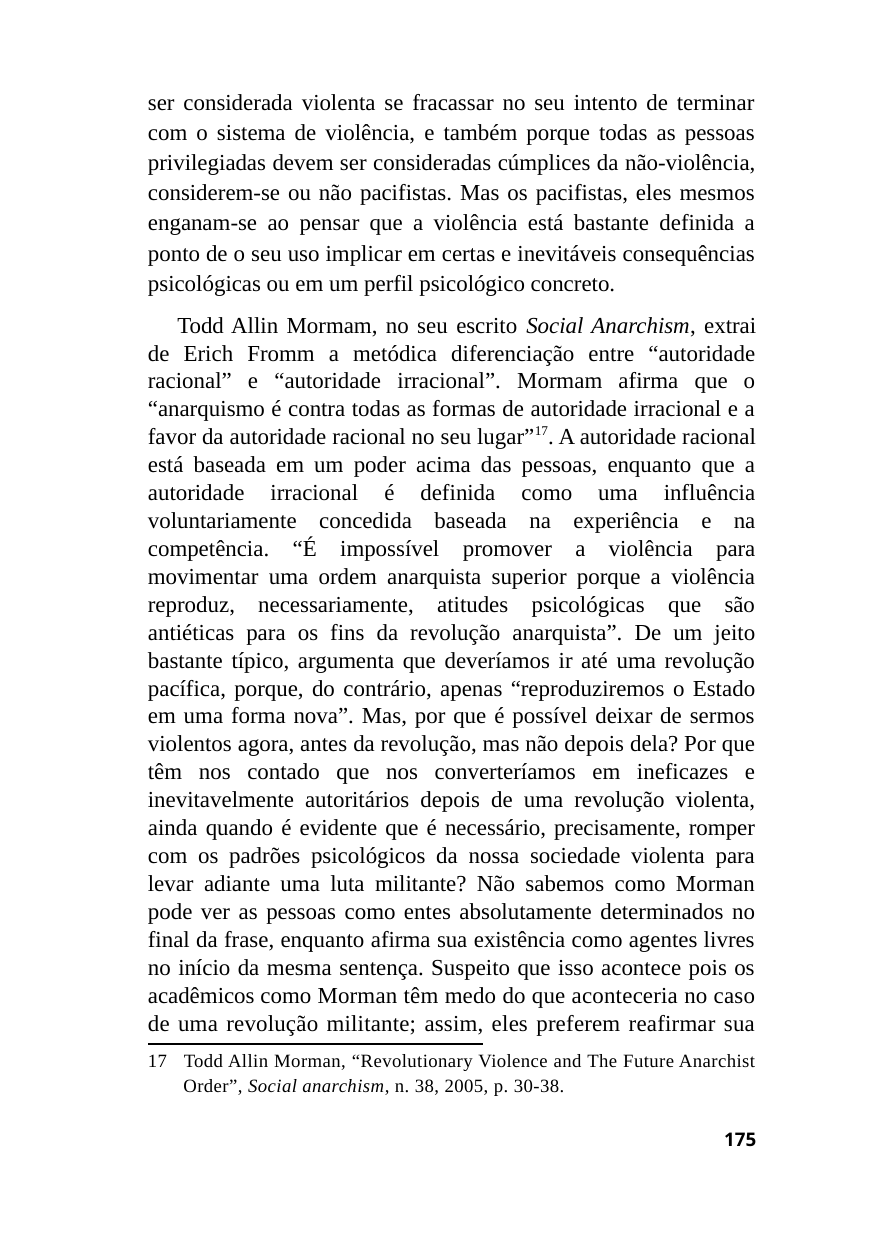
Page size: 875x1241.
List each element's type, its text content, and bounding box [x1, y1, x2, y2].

text Todd Allin Mormam, no seu escrito Social Anarchism, extrai de Erich Fromm a metódica diferenciação entre “autoridade racional” e “autoridade irracional”. Mormam afirma que o “anarquismo é contra todas as formas de autoridade irracional e a favor da autoridade racional no seu lugar”. A autoridade racional está baseada em um poder acima das pessoas, enquanto que a autoridade irracional é definida como uma influência voluntariamente concedida baseada na experiência e na competência. “É impossível promover a violência para movimentar uma ordem anarquista superior porque a violência reproduz, necessariamente, atitudes psicológicas que são antiéticas para os fins da revolução anarquista”. De um jeito bastante típico, argumenta que deveríamos ir até uma revolução pacífica, porque, do contrário, apenas “reproduziremos o Estado em uma forma nova”. Mas, por que é possível deixar de sermos violentos agora, antes da revolução, mas não depois dela? Por que têm nos contado que nos converteríamos em ineficazes e inevitavelmente autoritários depois de uma revolução violenta, ainda quando é evidente que é necessário, precisamente, romper com os padrões psicológicos da nossa sociedade violenta para levar adiante uma luta militante? Não sabemos como Morman pode ver as pessoas como entes absolutamente determinados no final da frase, enquanto afirma sua existência como agentes livres no início da mesma sentença. Suspeito que isso acontece pois os acadêmicos como Morman têm medo do que aconteceria no caso de uma revolução militante; assim, eles preferem reafirmar sua [148, 312, 756, 1036]
text Todd Allin Morman, “Revolutionary Violence and The Future Anarchist Order”, Social anarchism, n. 38, 2005, p. 30-38. [148, 1050, 756, 1097]
text ser considerada violenta se fracassar no seu intento de terminar com o sistema de violência, e também porque todas as pessoas privilegiadas devem ser consideradas cúmplices da não-violência, considerem-se ou não pacifistas. Mas os pacifistas, eles mesmos enganam-se ao pensar que a violência está bastante definida a ponto de o seu uso implicar em certas e inevitáveis consequências psicológicas ou em um perfil psicológico concreto. [148, 88, 756, 296]
